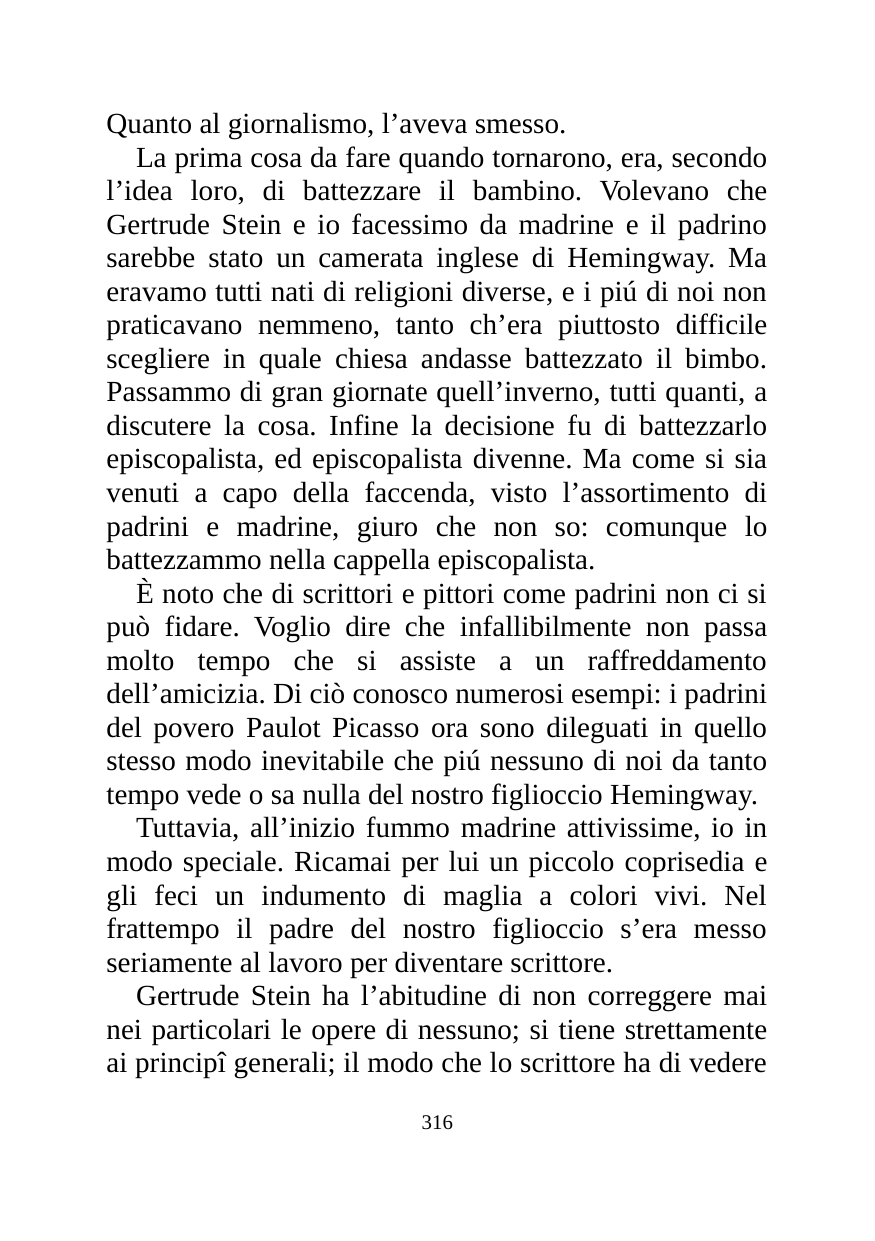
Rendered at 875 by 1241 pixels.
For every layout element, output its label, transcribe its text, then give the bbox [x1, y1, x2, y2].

text Gertrude Stein ha l’abitudine di non correggere mai nei particolari le opere di nessuno; si tiene strettamente ai principî generali; il modo che lo scrittore ha di vedere [106, 978, 768, 1079]
text La prima cosa da fare quando tornarono, era, secondo l’idea loro, di battezzare il bambino. Volevano che Gertrude Stein e io facessimo da madrine e il padrino sarebbe stato un camerata inglese di Hemingway. Ma eravamo tutti nati di religioni diverse, e i piú di noi non praticavano nemmeno, tanto ch’era piuttosto difficile scegliere in quale chiesa andasse battezzato il bimbo. Passammo di gran giornate quell’inverno, tutti quanti, a discutere la cosa. Infine la decisione fu di battezzarlo episcopalista, ed episcopalista divenne. Ma come si sia venuti a capo della faccenda, visto l’assortimento di padrini e madrine, giuro che non so: comunque lo battezzammo nella cappella episcopalista. [106, 140, 768, 576]
text Tuttavia, all’inizio fummo madrine attivissime, io in modo speciale. Ricamai per lui un piccolo coprisedia e gli feci un indumento di maglia a colori vivi. Nel frattempo il padre del nostro figlioccio s’era messo seriamente al lavoro per diventare scrittore. [106, 811, 768, 978]
text Quanto al giornalismo, l’aveva smesso. [106, 106, 768, 140]
text È noto che di scrittori e pittori come padrini non ci si può fidare. Voglio dire che infallibilmente non passa molto tempo che si assiste a un raffreddamento dell’amicizia. Di ciò conosco numerosi esempi: i padrini del povero Paulot Picasso ora sono dileguati in quello stesso modo inevitabile che piú nessuno di noi da tanto tempo vede o sa nulla del nostro figlioccio Hemingway. [106, 576, 768, 811]
